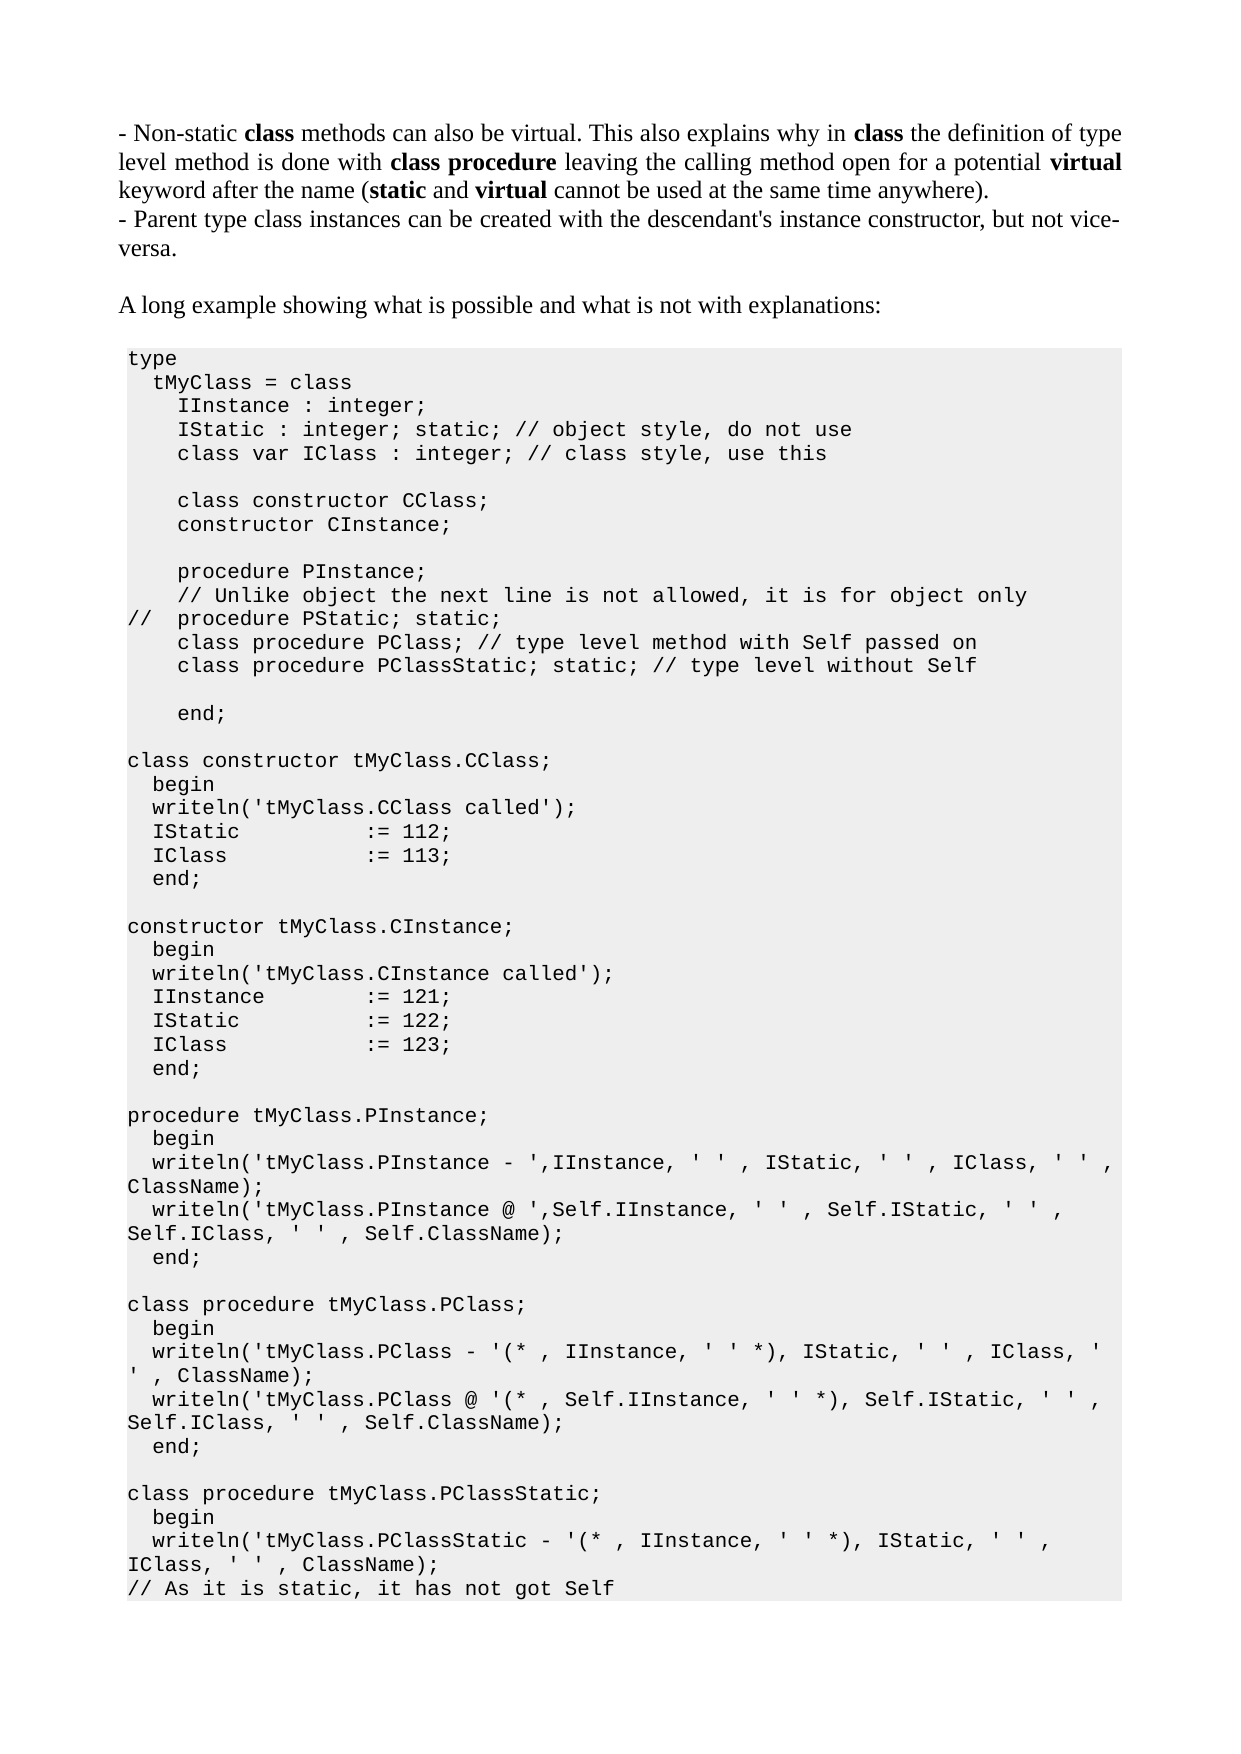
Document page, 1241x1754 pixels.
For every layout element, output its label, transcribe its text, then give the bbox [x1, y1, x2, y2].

text begin [127, 1507, 1122, 1530]
text procedure PInstance; [127, 561, 1122, 584]
text type [127, 348, 1122, 372]
text // procedure PStatic; static; [127, 608, 1122, 632]
text end; [127, 868, 1122, 892]
text class constructor tMyClass.CClass; [127, 750, 1122, 774]
text IClass := 113; [127, 845, 1122, 868]
text class var IClass : integer; // class style, use this [127, 443, 1122, 466]
text // As it is static, it has not got Self [127, 1578, 1122, 1601]
text tMyClass = class [127, 372, 1122, 395]
text IStatic : integer; static; // object style, do not use [127, 419, 1122, 443]
text writeln('tMyClass.CInstance called'); [127, 963, 1122, 987]
text writeln('tMyClass.PClass - '(* , IInstance, ' ' *), IStatic, ' ' , IClass, ' ' , ClassName); [127, 1341, 1122, 1388]
text IStatic := 122; [127, 1010, 1122, 1034]
text writeln('tMyClass.CClass called'); [127, 797, 1122, 821]
text // Unlike object the next line is not allowed, it is for object only [127, 584, 1122, 608]
text end; [127, 703, 1122, 726]
text writeln('tMyClass.PClass @ '(* , Self.IInstance, ' ' *), Self.IStatic, ' ' , Self.IClass, ' ' , Self.ClassName); [127, 1388, 1122, 1436]
text constructor CInstance; [127, 514, 1122, 537]
text end; [127, 1247, 1122, 1270]
text end; [127, 1057, 1122, 1081]
text IStatic := 112; [127, 821, 1122, 845]
text begin [127, 1128, 1122, 1152]
text writeln('tMyClass.PClassStatic - '(* , IInstance, ' ' *), IStatic, ' ' , IClass, ' ' , ClassName); [127, 1530, 1122, 1578]
text begin [127, 1318, 1122, 1341]
text procedure tMyClass.PInstance; [127, 1105, 1122, 1128]
text writeln('tMyClass.PInstance @ ',Self.IInstance, ' ' , Self.IStatic, ' ' , Self.IClass, ' ' , Self.ClassName); [127, 1199, 1122, 1247]
text class procedure PClassStatic; static; // type level without Self [127, 656, 1122, 679]
text constructor tMyClass.CInstance; [127, 916, 1122, 939]
text - Non-static class methods can also be virtual. This also explains why in class the definition of type level method is done with class procedure leaving the calling method open for a potential virtual keyword after the name (static and virtual cannot be used at the same time anywhere). [118, 118, 1122, 204]
text IInstance : integer; [127, 395, 1122, 419]
text class procedure PClass; // type level method with Self passed on [127, 632, 1122, 656]
text - Parent type class instances can be created with the descendant's instance constructor, but not vice-versa. [118, 204, 1122, 262]
text A long example showing what is possible and what is not with explanations: [118, 291, 1122, 319]
text writeln('tMyClass.PInstance - ',IInstance, ' ' , IStatic, ' ' , IClass, ' ' , ClassName); [127, 1152, 1122, 1199]
text IInstance := 121; [127, 987, 1122, 1010]
text end; [127, 1436, 1122, 1459]
text begin [127, 774, 1122, 797]
text begin [127, 939, 1122, 963]
text class constructor CClass; [127, 490, 1122, 514]
text class procedure tMyClass.PClassStatic; [127, 1483, 1122, 1507]
text class procedure tMyClass.PClass; [127, 1294, 1122, 1318]
text IClass := 123; [127, 1034, 1122, 1057]
